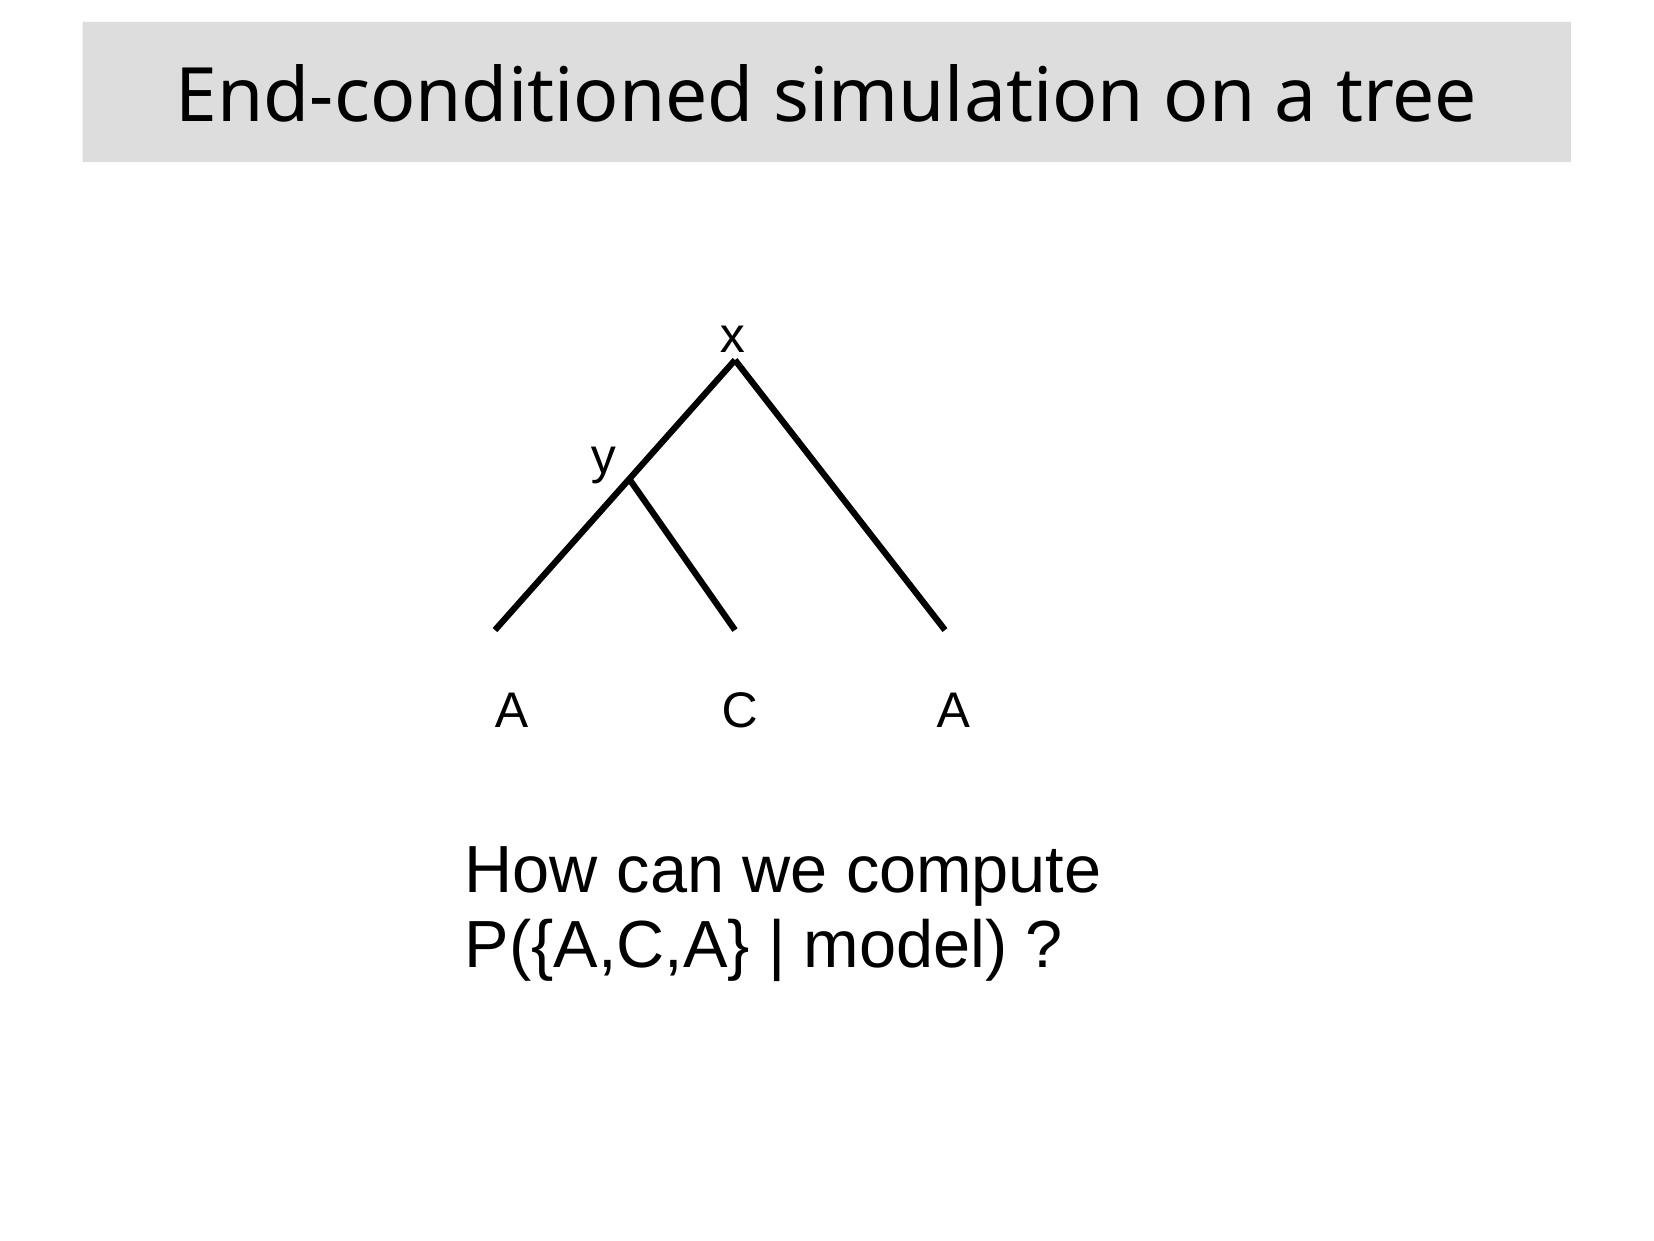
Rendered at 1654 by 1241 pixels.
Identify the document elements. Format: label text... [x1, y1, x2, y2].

title End-conditioned simulation on a tree [82, 21, 1571, 162]
text_box How can we compute P({A,C,A} | model) ? [450, 825, 1216, 990]
text_box C [706, 675, 752, 746]
text_box x [705, 300, 751, 427]
text_box A [480, 675, 526, 802]
text_box A [921, 675, 967, 746]
text_box y [576, 421, 622, 548]
